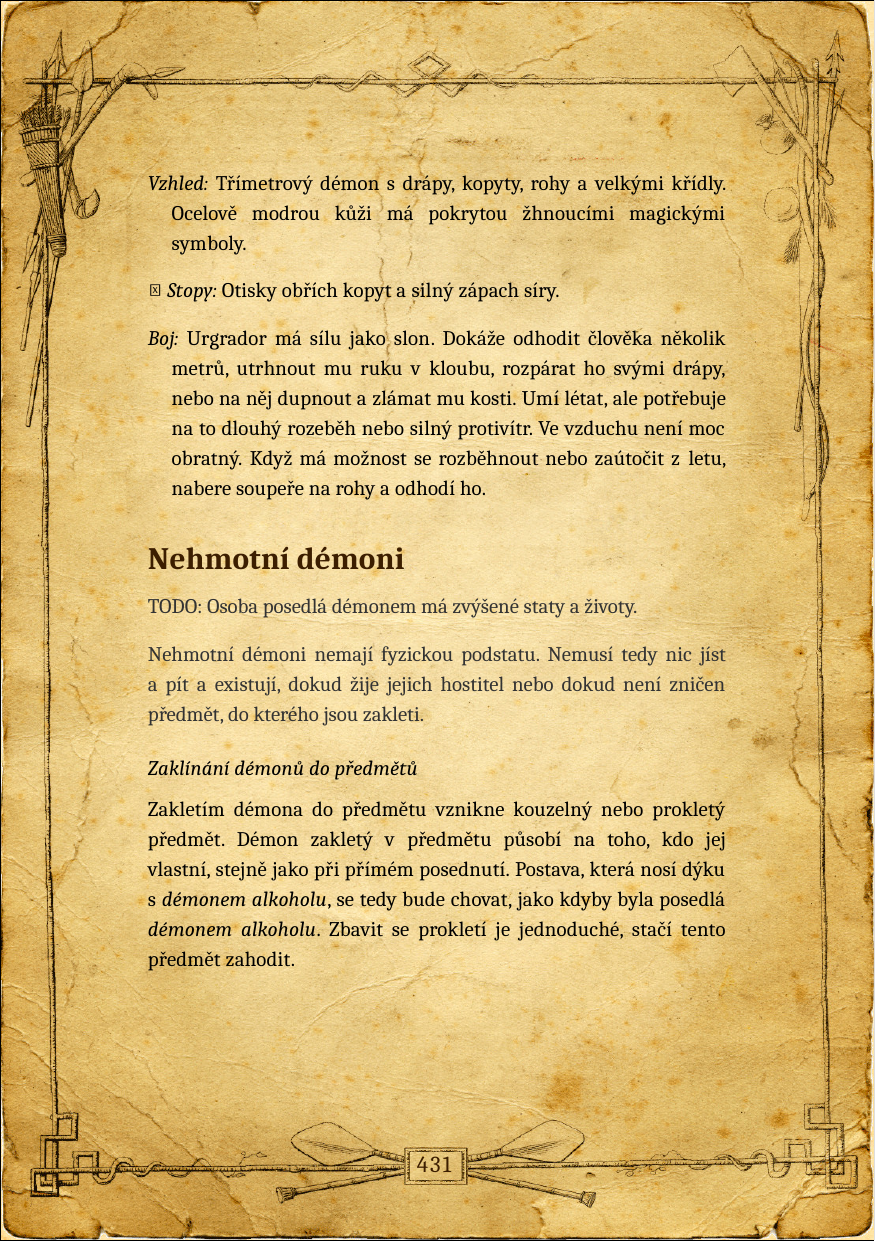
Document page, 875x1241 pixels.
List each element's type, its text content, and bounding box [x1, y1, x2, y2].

text Zakletím démona do předmětu vznikne kouzelný nebo prokletý předmět. Démon zakletý v⁠ předmětu působí na toho, kdo jej vlastní, stejně jako při přímém posednutí. Postava, která nosí dýku s⁠ démonem alkoholu, se tedy bude chovat, jako kdyby byla posedlá démonem alkoholu. Zbavit se prokletí je jednoduché, stačí tento předmět zahodit. [148, 798, 726, 971]
text 👣 Stopy: Otisky obřích kopyt a⁠ silný zápach síry. [148, 279, 726, 303]
text Zaklínání démonů do předmětů [148, 756, 726, 780]
text Nehmotní démoni nemají fyzickou podstatu. Nemusí tedy nic jíst a⁠ pít a⁠ existují, dokud žije jejich hostitel nebo dokud není zničen předmět, do kterého jsou zakleti. [148, 643, 726, 727]
text TODO: Osoba posedlá démonem má zvýšené staty a⁠ životy. [148, 595, 726, 619]
picture [1, 1, 874, 1240]
text Vzhled: Třímetrový démon s⁠ drápy, kopyty, rohy a⁠ velkými křídly. Ocelově modrou kůži má pokrytou žhnoucími magickými symboly. [148, 172, 726, 256]
subtitle Nehmotní démoni [148, 542, 726, 577]
text Boj: Urgrador má sílu jako slon. Dokáže odhodit člověka několik metrů, utrhnout mu ruku v⁠ kloubu, rozpárat ho svými drápy, nebo na něj dupnout a⁠ zlámat mu kosti. Umí létat, ale potřebuje na to dlouhý rozeběh nebo silný protivítr. Ve vzduchu není moc obratný. Když má možnost se rozběhnout nebo zaútočit z⁠ letu, nabere soupeře na rohy a⁠ odhodí ho. [148, 327, 726, 500]
